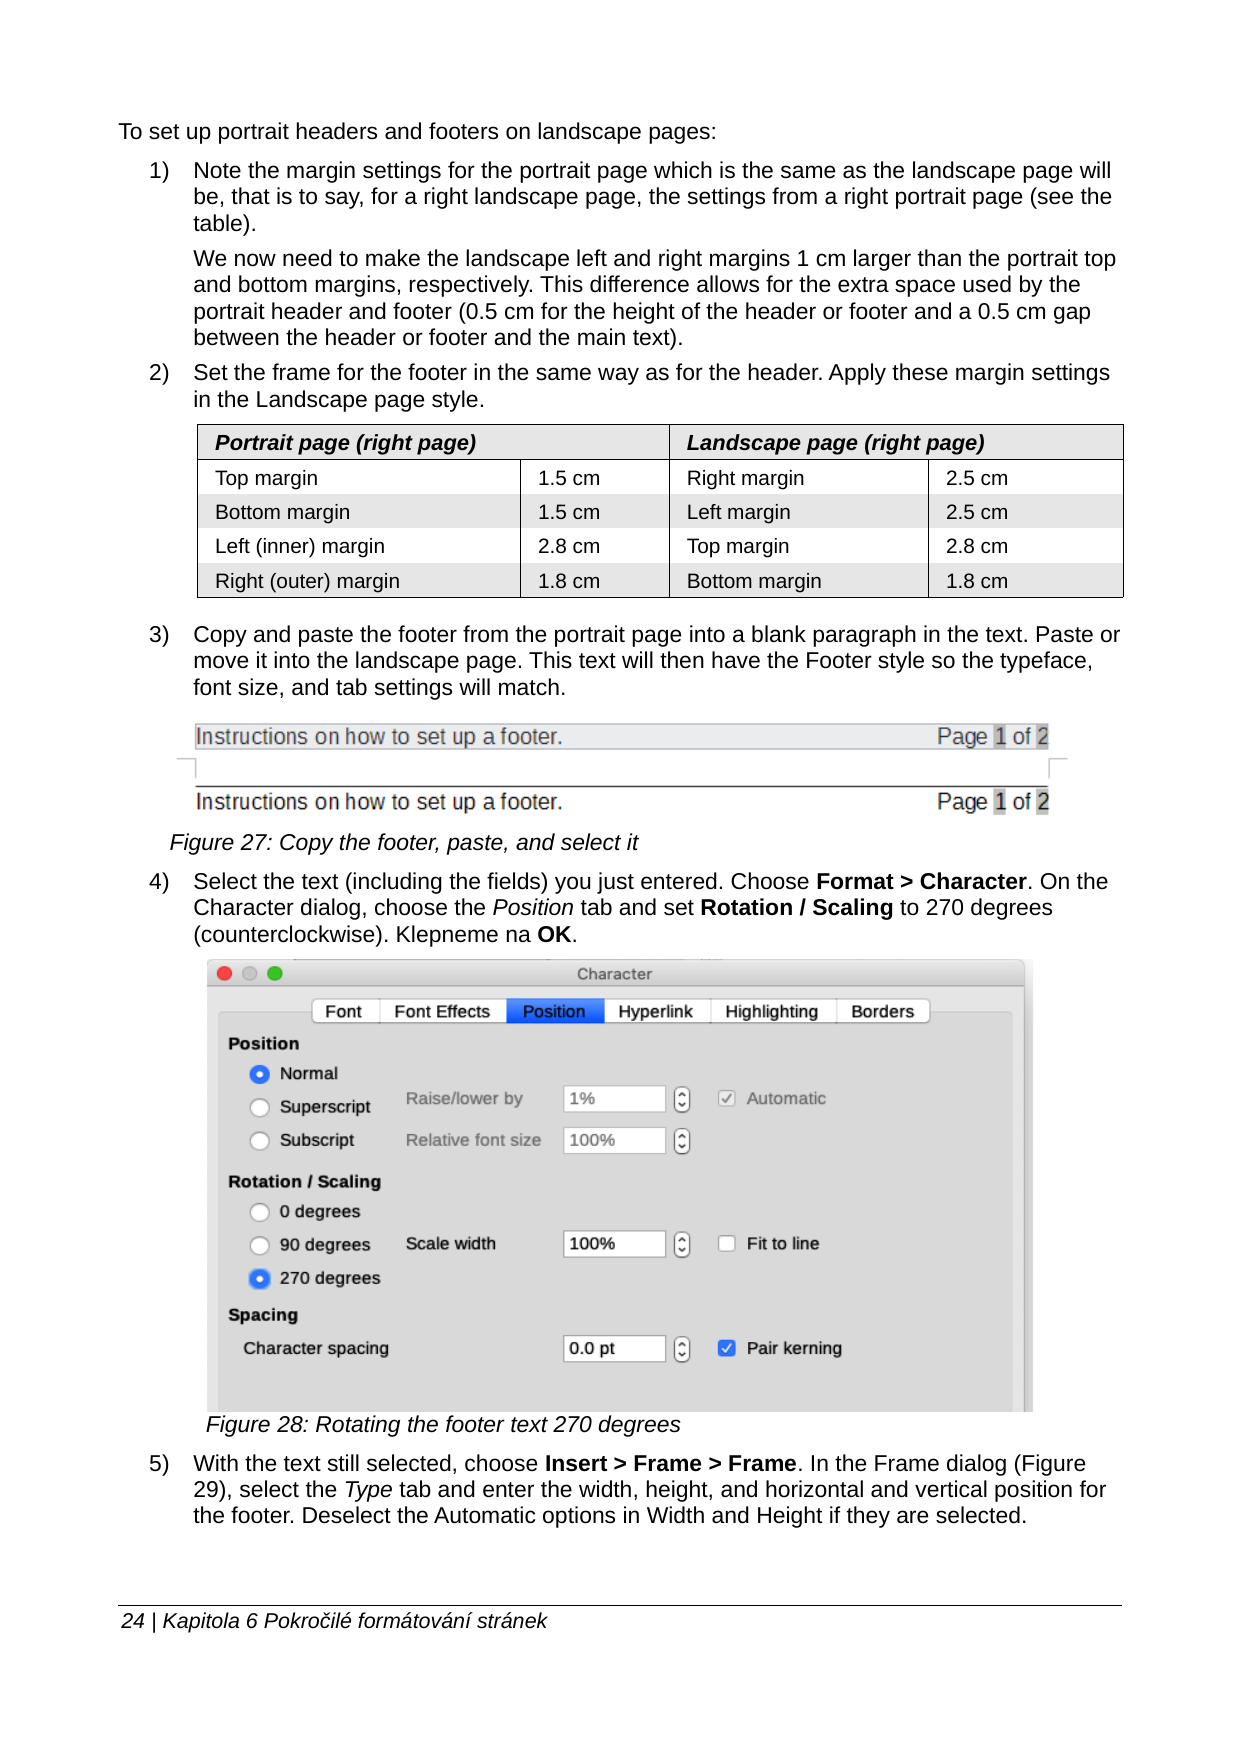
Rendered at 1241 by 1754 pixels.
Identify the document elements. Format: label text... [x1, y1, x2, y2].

table_cell 2.5 cm [929, 494, 1123, 528]
table_cell 2.5 cm [929, 460, 1123, 494]
table_cell 1.8 cm [521, 563, 669, 597]
table_cell 1.8 cm [929, 563, 1123, 597]
table_cell Left (inner) margin [198, 528, 520, 563]
list To set up portrait headers and footers on landscape pages: [118, 118, 1122, 144]
list Copy and paste the footer from the portrait page into a blank paragraph in the text. Paste or move it into the landscape page. This text will then have the Footer style so the typeface, font size, and tab settings will match. [169, 621, 1122, 700]
table_cell Bottom margin [198, 494, 520, 528]
list Select the text (including the fields) you just entered. Choose Format > Character. On the Character dialog, choose the Position tab and set Rotation / Scaling to 270 degrees (counterclockwise). Klepneme na OK. [169, 868, 1122, 947]
table_header Portrait page (right page) [198, 425, 669, 459]
table_header Landscape page (right page) [670, 425, 1123, 459]
table_cell Top margin [670, 528, 928, 563]
table_cell 2.8 cm [521, 528, 669, 563]
table_cell Bottom margin [670, 563, 928, 597]
list Note the margin settings for the portrait page which is the same as the landscape page will be, that is to say, for a right landscape page, the settings from a right portrait page (see the table). [169, 157, 1122, 236]
text Figure 27: Copy the footer, paste, and select it [169, 829, 1071, 855]
table_cell 1.5 cm [521, 460, 669, 494]
text Figure 28: Rotating the footer text 270 degrees [206, 1412, 1035, 1438]
table_cell Left margin [670, 494, 928, 528]
table_cell 2.8 cm [929, 528, 1123, 563]
list With the text still selected, choose Insert > Frame > Frame. In the Frame dialog (Figure 29), select the Type tab and enter the width, height, and horizontal and vertical position for the footer. Deselect the Automatic options in Width and Height if they are selected. [169, 1449, 1122, 1529]
picture [169, 711, 1072, 829]
list We now need to make the landscape left and right margins 1 cm larger than the portrait top and bottom margins, respectively. This difference allows for the extra space used by the portrait header and footer (0.5 cm for the height of the header or footer and a 0.5 cm gap between the header or footer and the main text). [193, 245, 1122, 350]
table_cell Right margin [670, 460, 928, 494]
table_cell 1.5 cm [521, 494, 669, 528]
table_cell Top margin [198, 460, 520, 494]
table_cell Right (outer) margin [198, 563, 520, 597]
list Set the frame for the footer in the same way as for the header. Apply these margin settings in the Landscape page style. [169, 359, 1122, 412]
picture [207, 959, 1034, 1412]
